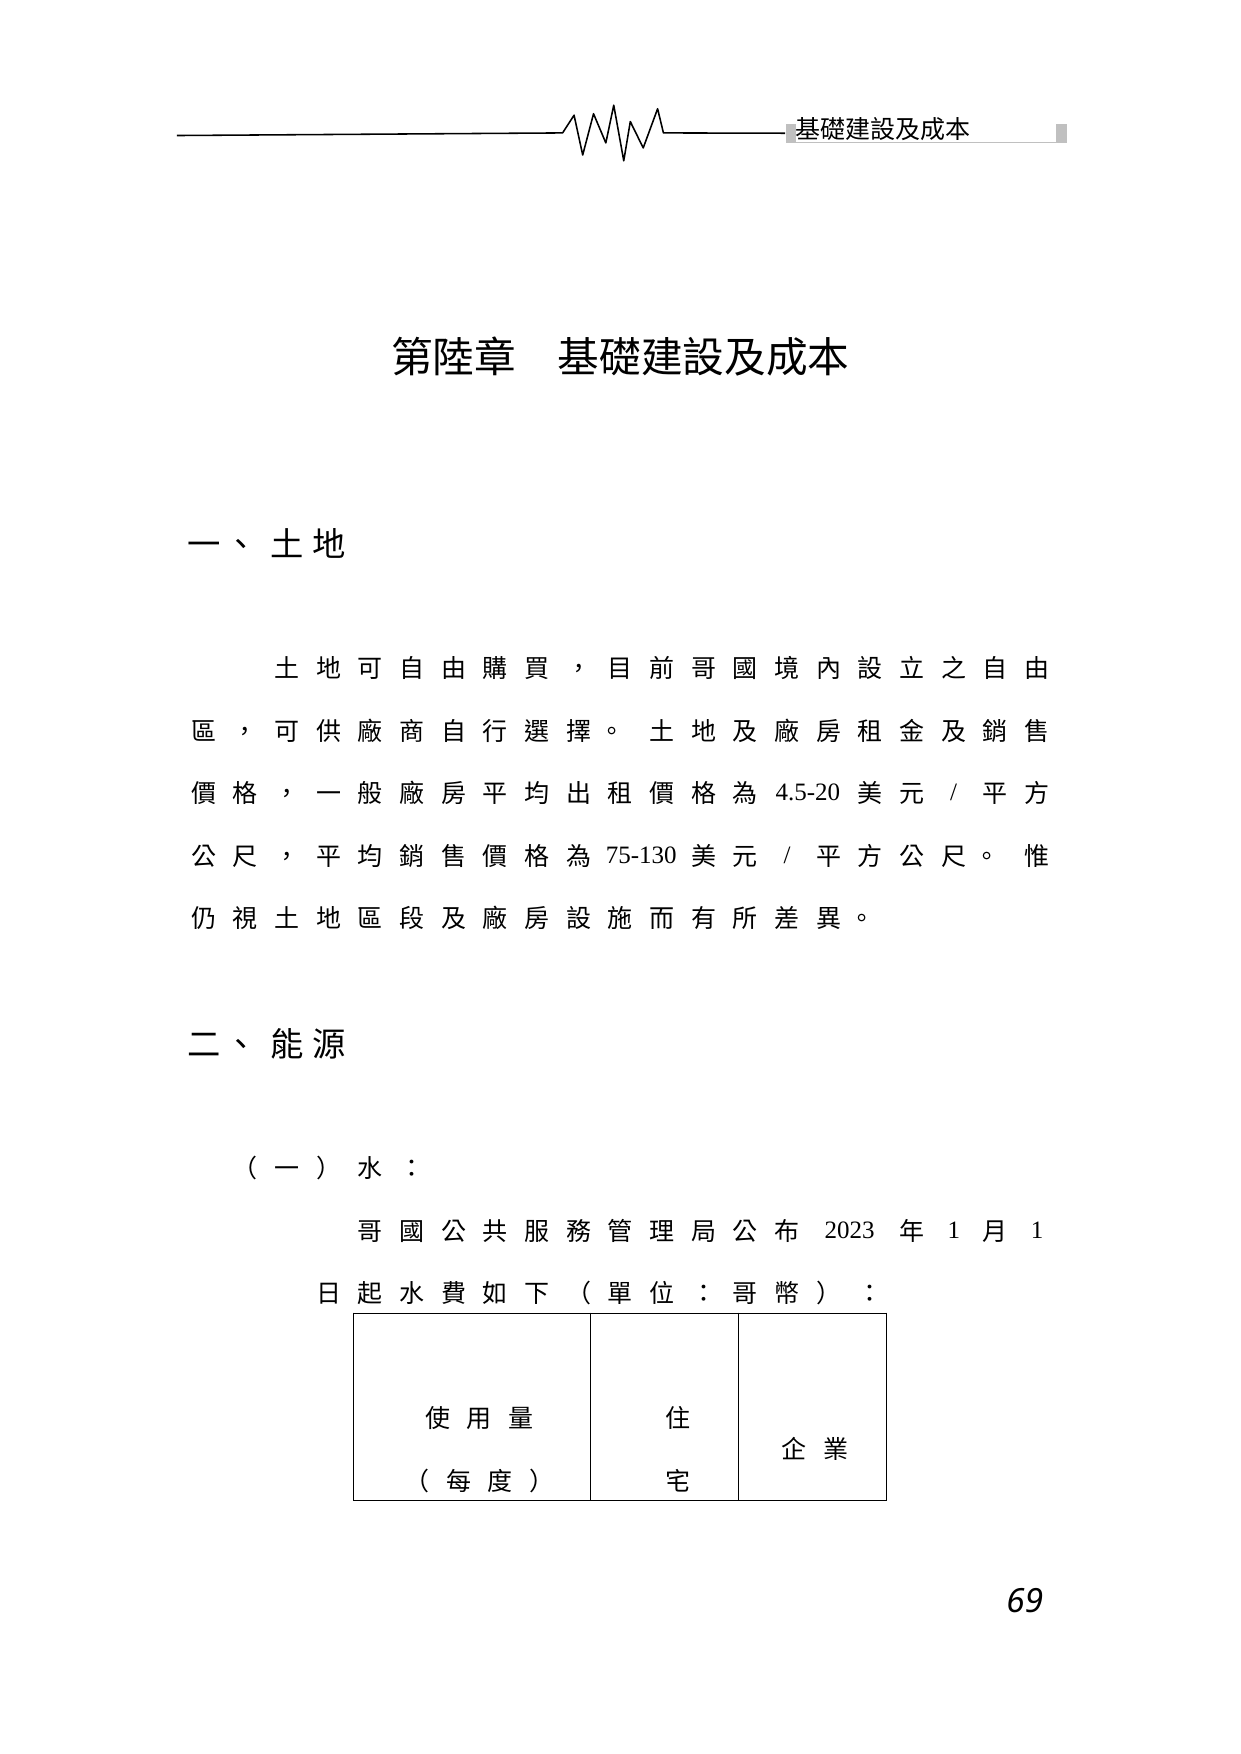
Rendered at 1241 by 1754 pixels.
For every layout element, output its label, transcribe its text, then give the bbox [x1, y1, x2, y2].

table_header 企業 [739, 1314, 886, 1500]
text 哥國公共服務管理局公布2023年1月1日起水費如下（單位：哥幣）： [281, 1188, 1058, 1313]
table_header 住宅 [591, 1314, 738, 1500]
text 一、土地 [183, 500, 1058, 563]
text 第陸章 基礎建設及成本 [183, 313, 1058, 375]
text 土地可自由購買，目前哥國境內設立之自由區，可供廠商自行選擇。土地及廠房租金及銷售價格，一般廠房平均出租價格為4.5-20美元/平方公尺，平均銷售價格為75-130美元/平方公尺。惟仍視土地區段及廠房設施而有所差異。 [183, 625, 1058, 938]
table_header 使用量（每度） [354, 1314, 590, 1500]
text （一）水： [207, 1125, 1058, 1188]
text 二、能源 [183, 1000, 1058, 1063]
